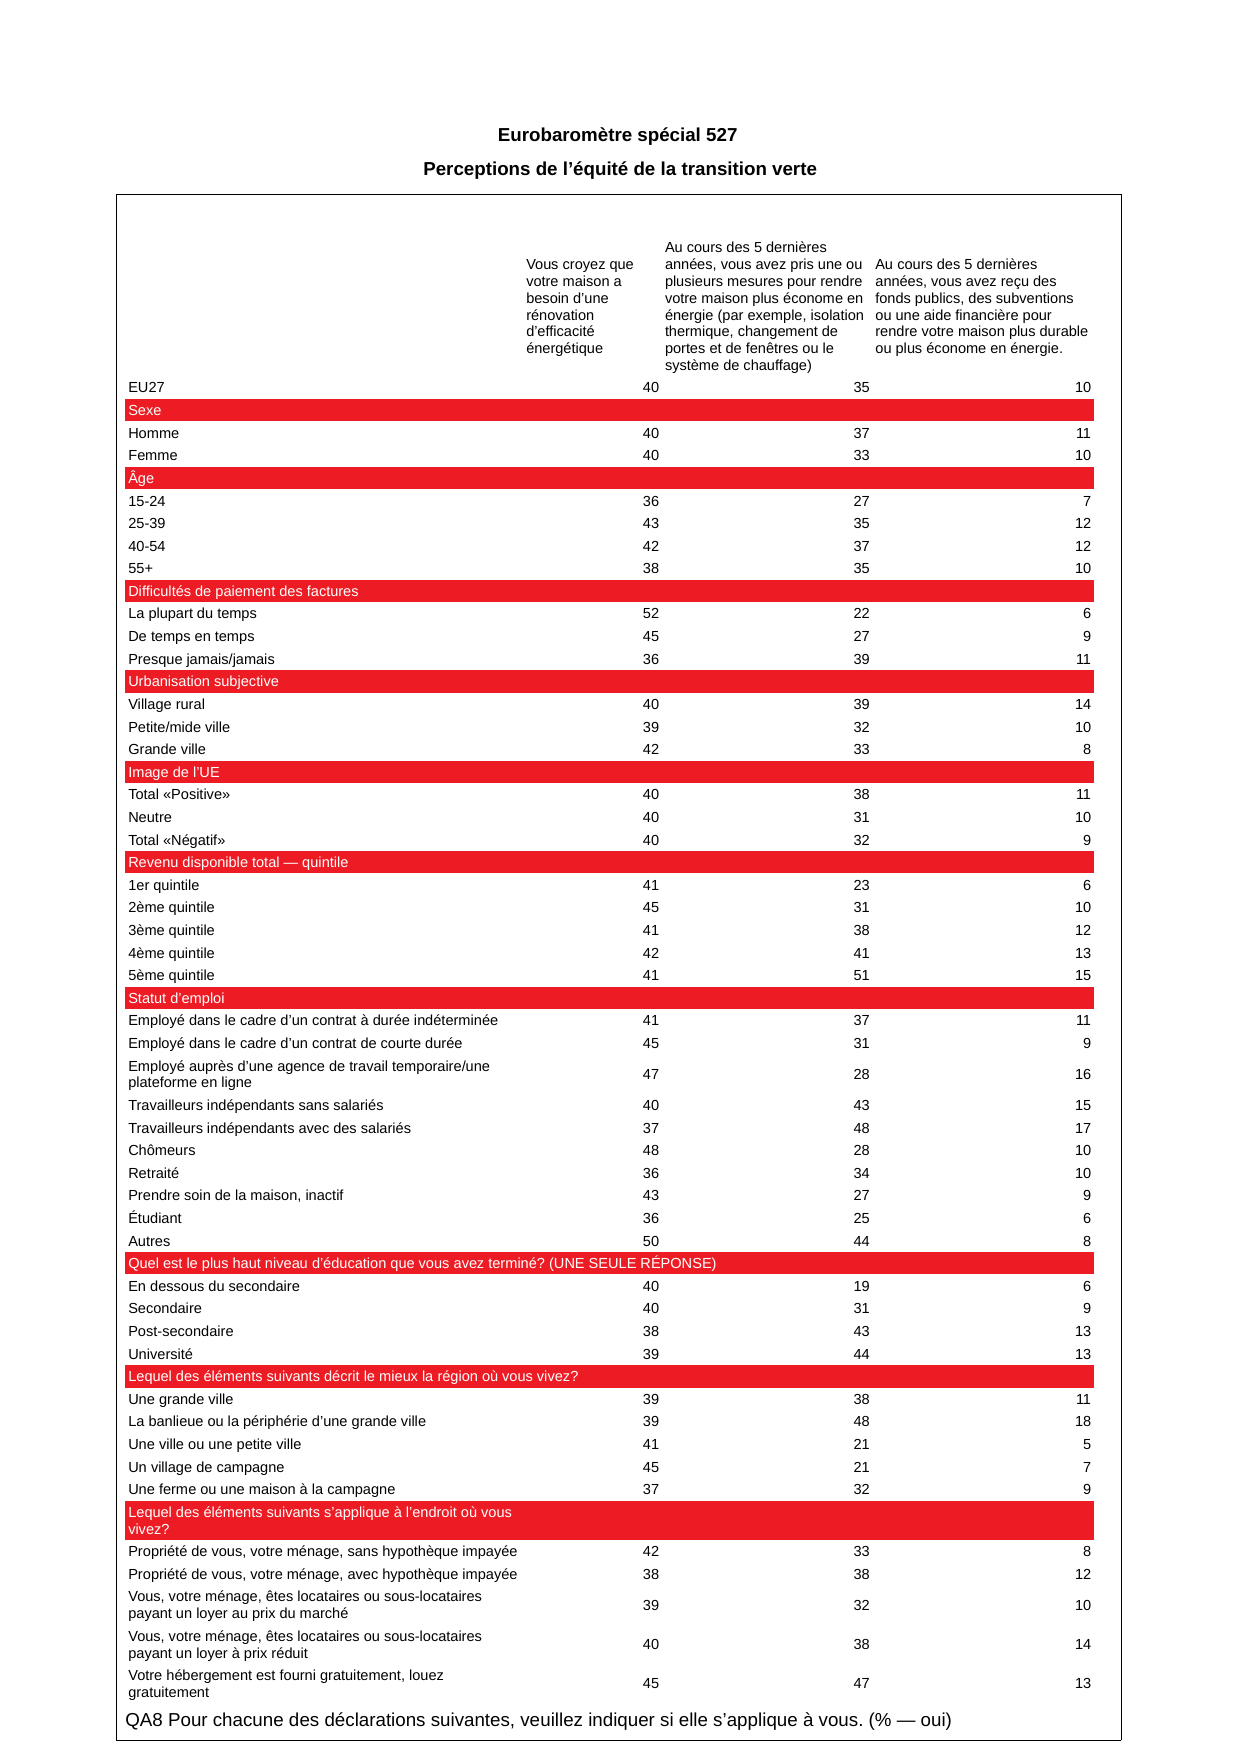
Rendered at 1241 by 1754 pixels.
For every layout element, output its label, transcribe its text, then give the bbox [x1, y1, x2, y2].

table_cell 32 [662, 715, 872, 738]
table_cell 38 [662, 1563, 872, 1585]
table_cell 33 [662, 738, 872, 761]
table_cell [662, 670, 872, 693]
table_cell 42 [523, 1540, 662, 1563]
table_cell [662, 761, 872, 783]
table_cell 32 [662, 1478, 872, 1501]
table_cell 38 [523, 557, 662, 580]
table_cell 13 [872, 1664, 1094, 1703]
table_cell Total «Positive» [125, 783, 523, 806]
table_cell 4ème quintile [125, 941, 523, 964]
table_cell 6 [872, 602, 1094, 625]
table_cell EU27 [125, 376, 523, 399]
table_cell Petite/mide ville [125, 715, 523, 738]
table_cell Lequel des éléments suivants décrit le mieux la région où vous vivez? [125, 1365, 872, 1388]
table_cell [523, 987, 662, 1009]
table_cell 51 [662, 964, 872, 987]
table_cell 31 [662, 1032, 872, 1054]
table_cell [523, 1501, 662, 1540]
table_cell [523, 399, 662, 421]
table_cell [662, 399, 872, 421]
table_cell 38 [662, 919, 872, 941]
table_cell 8 [872, 1229, 1094, 1252]
table_cell 9 [872, 1297, 1094, 1320]
table_cell La banlieue ou la périphérie d’une grande ville [125, 1410, 523, 1433]
table_cell [872, 1365, 1094, 1388]
table_cell 40 [523, 693, 662, 715]
table_cell 41 [523, 1009, 662, 1032]
table_cell 31 [662, 1297, 872, 1320]
table_cell [662, 467, 872, 489]
table_cell 11 [872, 1009, 1094, 1032]
table_cell 48 [662, 1116, 872, 1139]
table_cell Autres [125, 1229, 523, 1252]
table_cell 43 [662, 1320, 872, 1342]
table_cell Une grande ville [125, 1388, 523, 1410]
table_cell 33 [662, 444, 872, 467]
table_cell 9 [872, 1478, 1094, 1501]
table_cell 3ème quintile [125, 919, 523, 941]
table_cell Une ville ou une petite ville [125, 1433, 523, 1455]
table_cell 34 [662, 1162, 872, 1184]
table_cell Propriété de vous, votre ménage, avec hypothèque impayée [125, 1563, 523, 1585]
table_cell Sexe [125, 399, 523, 421]
table_cell 40 [523, 444, 662, 467]
table_cell Employé auprès d’une agence de travail temporaire/une plateforme en ligne [125, 1054, 523, 1094]
table_cell 37 [662, 421, 872, 444]
table_cell 10 [872, 376, 1094, 399]
table_cell 44 [662, 1343, 872, 1365]
table_cell 47 [662, 1664, 872, 1703]
table_cell 13 [872, 941, 1094, 964]
table_cell [662, 580, 872, 602]
table_cell 27 [662, 625, 872, 647]
table_cell [523, 761, 662, 783]
table_cell 40-54 [125, 535, 523, 557]
table_cell 12 [872, 919, 1094, 941]
table_cell La plupart du temps [125, 602, 523, 625]
table_cell 36 [523, 1162, 662, 1184]
table_cell 37 [523, 1478, 662, 1501]
table_cell 41 [523, 1433, 662, 1455]
table_cell 42 [523, 535, 662, 557]
table_cell 45 [523, 896, 662, 919]
table_cell 15 [872, 1094, 1094, 1116]
table_cell 39 [523, 715, 662, 738]
table_cell 50 [523, 1229, 662, 1252]
table_cell 11 [872, 648, 1094, 670]
table_cell 55+ [125, 557, 523, 580]
table_cell 39 [523, 1343, 662, 1365]
table_cell 43 [523, 1184, 662, 1207]
table_cell 45 [523, 1032, 662, 1054]
table_cell 40 [523, 1275, 662, 1297]
table_cell 5 [872, 1433, 1094, 1455]
table_cell 10 [872, 1585, 1094, 1624]
table_cell 15-24 [125, 489, 523, 512]
table_cell 39 [662, 648, 872, 670]
table_cell [872, 1501, 1094, 1540]
table_cell 40 [523, 1094, 662, 1116]
table_cell Post-secondaire [125, 1320, 523, 1342]
table_cell 19 [662, 1275, 872, 1297]
table_cell 16 [872, 1054, 1094, 1094]
table_cell Image de l’UE [125, 761, 523, 783]
table_cell Employé dans le cadre d’un contrat de courte durée [125, 1032, 523, 1054]
table_cell 35 [662, 376, 872, 399]
table_cell Âge [125, 467, 523, 489]
table_cell 37 [523, 1116, 662, 1139]
table_cell 5ème quintile [125, 964, 523, 987]
table_cell 11 [872, 1388, 1094, 1410]
table_cell [872, 987, 1094, 1009]
table_cell Votre hébergement est fourni gratuitement, louez gratuitement [125, 1664, 523, 1703]
table_cell 38 [523, 1320, 662, 1342]
table_header Au cours des 5 dernières années, vous avez pris une ou plusieurs mesures pour rendre votre maison plus économe en énergie (par exemple, isolation thermique, changement de portes et de fenêtres ou le système de chauffage) [662, 236, 872, 376]
table_cell Propriété de vous, votre ménage, sans hypothèque impayée [125, 1540, 523, 1563]
table_cell [872, 467, 1094, 489]
table_cell 41 [523, 874, 662, 896]
table_cell 6 [872, 874, 1094, 896]
table_cell Statut d’emploi [125, 987, 523, 1009]
table_cell 39 [662, 693, 872, 715]
table_cell 45 [523, 625, 662, 647]
table_cell Village rural [125, 693, 523, 715]
table_cell Difficultés de paiement des factures [125, 580, 523, 602]
table_cell Travailleurs indépendants sans salariés [125, 1094, 523, 1116]
table_cell Neutre [125, 806, 523, 828]
table_cell 2ème quintile [125, 896, 523, 919]
table_cell 41 [523, 919, 662, 941]
table_header Au cours des 5 dernières années, vous avez reçu des fonds publics, des subventions ou une aide financière pour rendre votre maison plus durable ou plus économe en énergie. [872, 236, 1094, 376]
table_cell 13 [872, 1320, 1094, 1342]
table_cell 48 [662, 1410, 872, 1433]
table_cell Femme [125, 444, 523, 467]
table_cell Revenu disponible total — quintile [125, 851, 523, 873]
table_cell Secondaire [125, 1297, 523, 1320]
table_cell 41 [662, 941, 872, 964]
table_cell Vous, votre ménage, êtes locataires ou sous-locataires payant un loyer au prix du marché [125, 1585, 523, 1624]
table_cell Un village de campagne [125, 1455, 523, 1478]
table_cell 39 [523, 1585, 662, 1624]
table_cell 8 [872, 738, 1094, 761]
table_cell Une ferme ou une maison à la campagne [125, 1478, 523, 1501]
table_cell [872, 851, 1094, 873]
table_cell Travailleurs indépendants avec des salariés [125, 1116, 523, 1139]
table_cell 25-39 [125, 512, 523, 534]
table_cell Urbanisation subjective [125, 670, 523, 693]
table_cell 43 [523, 512, 662, 534]
table_cell 39 [523, 1388, 662, 1410]
table_cell Quel est le plus haut niveau d’éducation que vous avez terminé? (UNE SEULE RÉPONSE) [125, 1252, 872, 1274]
table_cell 38 [662, 1388, 872, 1410]
table_cell 35 [662, 557, 872, 580]
table_cell [523, 670, 662, 693]
table_cell 10 [872, 557, 1094, 580]
table_cell 10 [872, 715, 1094, 738]
table_cell Chômeurs [125, 1139, 523, 1162]
table_cell 7 [872, 489, 1094, 512]
table_cell 10 [872, 896, 1094, 919]
table_header Vous croyez que votre maison a besoin d’une rénovation d’efficacité énergétique [523, 236, 662, 376]
table_cell 9 [872, 1032, 1094, 1054]
table_cell [662, 1501, 872, 1540]
table_cell [662, 987, 872, 1009]
table_cell Lequel des éléments suivants s’applique à l’endroit où vous vivez? [125, 1501, 523, 1540]
table_cell Retraité [125, 1162, 523, 1184]
table_cell 28 [662, 1139, 872, 1162]
table_cell Université [125, 1343, 523, 1365]
table_cell 36 [523, 648, 662, 670]
table_cell 28 [662, 1054, 872, 1094]
table_cell 18 [872, 1410, 1094, 1433]
table_cell De temps en temps [125, 625, 523, 647]
table_cell 9 [872, 1184, 1094, 1207]
table_cell 10 [872, 1139, 1094, 1162]
table_cell [523, 580, 662, 602]
table_cell 10 [872, 806, 1094, 828]
table_cell 11 [872, 783, 1094, 806]
table_cell 11 [872, 421, 1094, 444]
table_cell 48 [523, 1139, 662, 1162]
table_cell 17 [872, 1116, 1094, 1139]
table_cell 22 [662, 602, 872, 625]
table_cell 13 [872, 1343, 1094, 1365]
table_cell 38 [523, 1563, 662, 1585]
table_cell 38 [662, 1625, 872, 1664]
table_cell 40 [523, 1297, 662, 1320]
table_cell 6 [872, 1207, 1094, 1229]
table_cell Presque jamais/jamais [125, 648, 523, 670]
table_cell 21 [662, 1455, 872, 1478]
table_cell 42 [523, 738, 662, 761]
table_cell 12 [872, 512, 1094, 534]
table_cell [872, 399, 1094, 421]
table_cell 32 [662, 1585, 872, 1624]
table_cell 38 [662, 783, 872, 806]
table_cell 37 [662, 1009, 872, 1032]
table_cell Employé dans le cadre d’un contrat à durée indéterminée [125, 1009, 523, 1032]
table_cell 25 [662, 1207, 872, 1229]
table_cell 36 [523, 489, 662, 512]
table_cell 12 [872, 1563, 1094, 1585]
table_cell 7 [872, 1455, 1094, 1478]
table_cell [872, 670, 1094, 693]
table_cell 10 [872, 1162, 1094, 1184]
table_cell 43 [662, 1094, 872, 1116]
table_cell 40 [523, 376, 662, 399]
table_cell [662, 851, 872, 873]
table_cell 14 [872, 1625, 1094, 1664]
table_cell 40 [523, 783, 662, 806]
text QA8 Pour chacune des déclarations suivantes, veuillez indiquer si elle s’applique à vous. (% — oui) [125, 1709, 1112, 1731]
table_cell 44 [662, 1229, 872, 1252]
table_cell 9 [872, 625, 1094, 647]
table_cell [523, 467, 662, 489]
table_cell [872, 580, 1094, 602]
table_cell 45 [523, 1455, 662, 1478]
table_header [125, 236, 523, 376]
table_cell 9 [872, 828, 1094, 851]
table_cell 27 [662, 489, 872, 512]
table_cell 45 [523, 1664, 662, 1703]
table_cell 31 [662, 896, 872, 919]
table_cell 40 [523, 806, 662, 828]
table_cell 37 [662, 535, 872, 557]
table_cell 14 [872, 693, 1094, 715]
table_cell 40 [523, 828, 662, 851]
table_cell Grande ville [125, 738, 523, 761]
table_cell 52 [523, 602, 662, 625]
table_cell 10 [872, 444, 1094, 467]
table_cell 12 [872, 535, 1094, 557]
table_cell En dessous du secondaire [125, 1275, 523, 1297]
table_cell 42 [523, 941, 662, 964]
table_cell Prendre soin de la maison, inactif [125, 1184, 523, 1207]
table_cell 41 [523, 964, 662, 987]
table_cell 32 [662, 828, 872, 851]
table_cell 6 [872, 1275, 1094, 1297]
table_cell 15 [872, 964, 1094, 987]
table_cell 35 [662, 512, 872, 534]
table_cell 40 [523, 1625, 662, 1664]
table_cell Total «Négatif» [125, 828, 523, 851]
table_cell [523, 851, 662, 873]
table_cell 40 [523, 421, 662, 444]
table_cell 36 [523, 1207, 662, 1229]
table_cell 21 [662, 1433, 872, 1455]
table_cell [872, 1252, 1094, 1274]
table_cell 39 [523, 1410, 662, 1433]
table_cell 33 [662, 1540, 872, 1563]
table_cell 8 [872, 1540, 1094, 1563]
table_cell 1er quintile [125, 874, 523, 896]
table_cell 23 [662, 874, 872, 896]
table_cell Homme [125, 421, 523, 444]
table_cell Étudiant [125, 1207, 523, 1229]
table_cell Vous, votre ménage, êtes locataires ou sous-locataires payant un loyer à prix réduit [125, 1625, 523, 1664]
table_cell [872, 761, 1094, 783]
table_cell 31 [662, 806, 872, 828]
table_cell 27 [662, 1184, 872, 1207]
table_cell 47 [523, 1054, 662, 1094]
